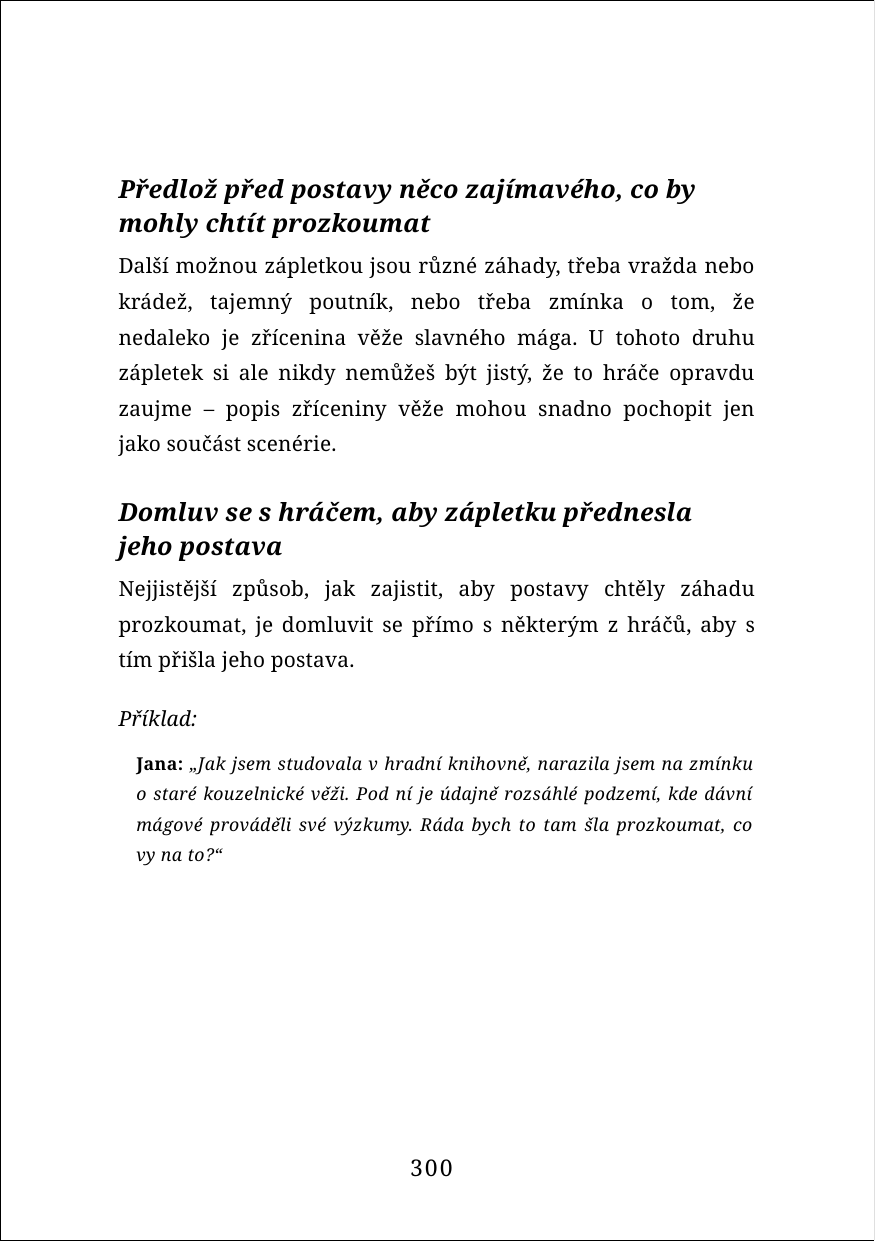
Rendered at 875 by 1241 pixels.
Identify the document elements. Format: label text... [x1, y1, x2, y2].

text Další možnou zápletkou jsou různé záhady, třeba vražda nebo krádež, tajemný poutník, nebo třeba zmínka o tom, že nedaleko je zřícenina věže slavného mága. U tohoto druhu zápletek si ale nikdy nemůžeš být jistý, že to hráče opravdu zaujme – popis zříceniny věže mohou snadno pochopit jen jako součást scenérie. [118, 252, 756, 458]
subtitle Předlož před postavy něco zajímavého, co by mohly chtít prozkoumat [118, 172, 756, 240]
text Nejjistější způsob, jak zajistit, aby postavy chtěly záhadu prozkoumat, je domluvit se přímo s některým z hráčů, aby s tím přišla jeho postava. [118, 574, 756, 674]
subtitle Domluv se s hráčem, aby zápletku přednesla jeho postava [118, 494, 756, 562]
text Příklad: [118, 704, 756, 733]
text Jana: „Jak jsem studovala v hradní knihovně, narazila jsem na zmínku o staré kouzelnické věži. Pod ní je údajně rozsáhlé podzemí, kde dávní mágové prováděli své výzkumy. Ráda bych to tam šla prozkoumat, co vy na to?“ [136, 752, 756, 866]
